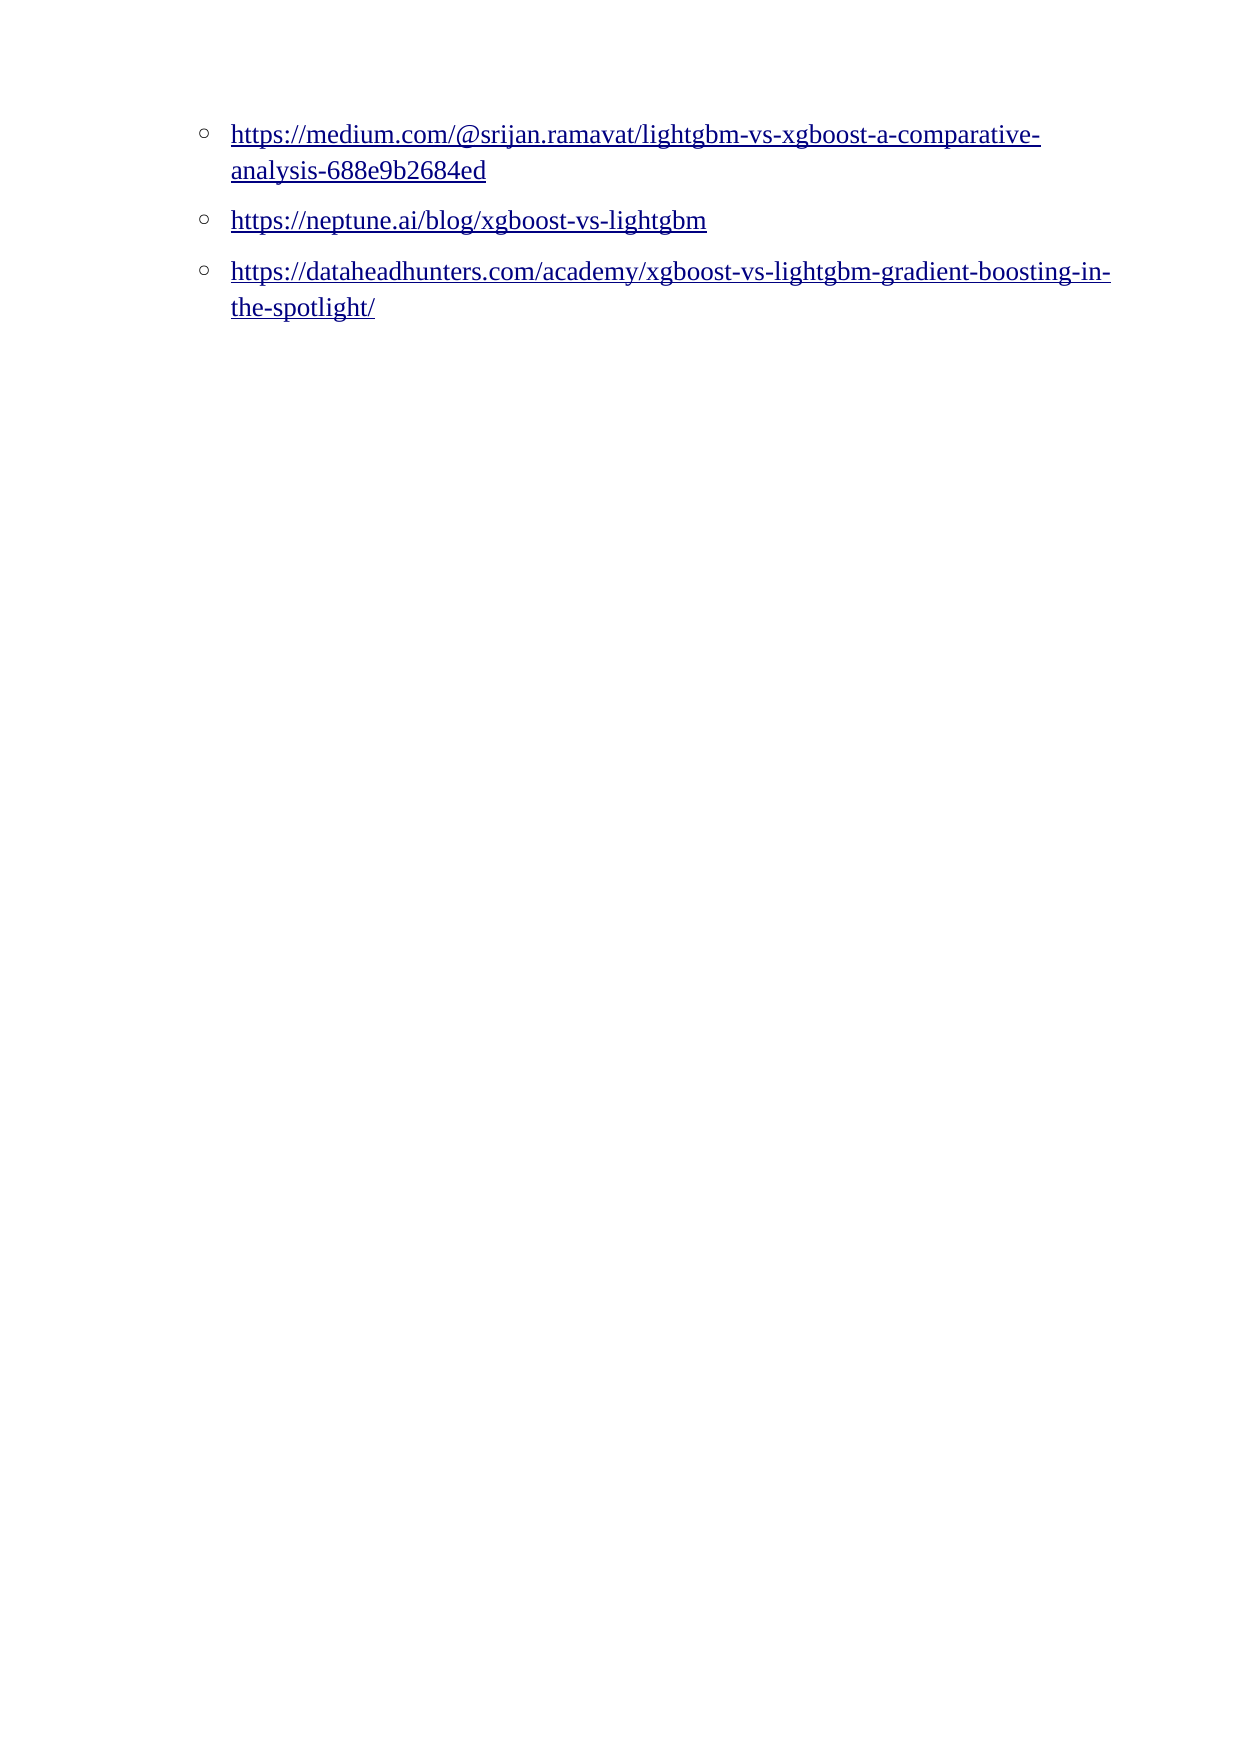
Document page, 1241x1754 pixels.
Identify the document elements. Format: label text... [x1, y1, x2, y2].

list https://dataheadhunters.com/academy/xgboost-vs-lightgbm-gradient-boosting-in-the-spotlight/ [193, 255, 1122, 322]
list https://neptune.ai/blog/xgboost-vs-lightgbm [193, 204, 1122, 236]
list https://medium.com/@srijan.ramavat/lightgbm-vs-xgboost-a-comparative-analysis-688e9b2684ed [193, 118, 1122, 185]
